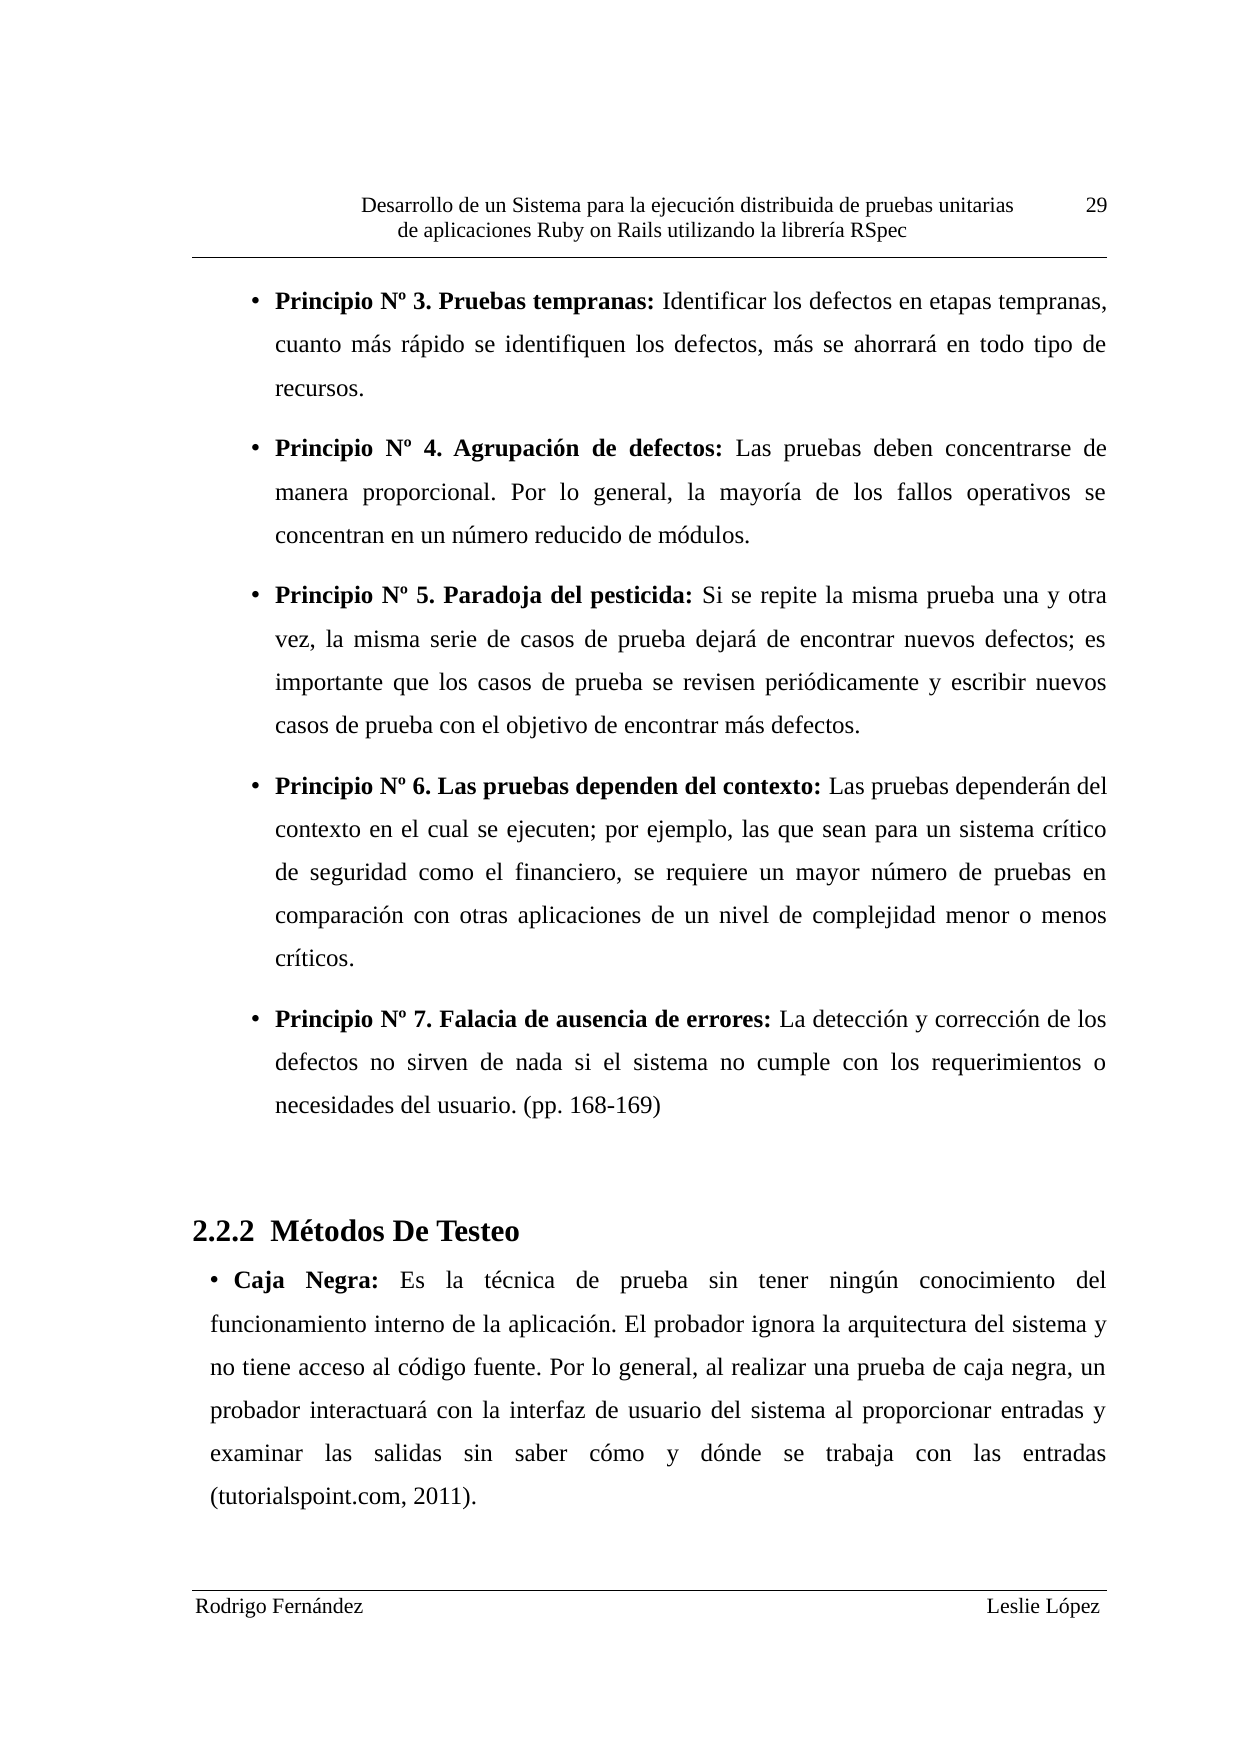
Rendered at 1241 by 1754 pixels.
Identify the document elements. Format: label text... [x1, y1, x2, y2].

list Principio Nº 3. Pruebas tempranas: Identificar los defectos en etapas tempranas, cuanto más rápido se identifiquen los defectos, más se ahorrará en todo tipo de recursos. [251, 286, 1107, 401]
list Principio Nº 6. Las pruebas dependen del contexto: Las pruebas dependerán del contexto en el cual se ejecuten; por ejemplo, las que sean para un sistema crítico de seguridad como el financiero, se requiere un mayor número de pruebas en comparación con otras aplicaciones de un nivel de complejidad menor o menos críticos. [251, 771, 1107, 972]
list Principio Nº 5. Paradoja del pesticida: Si se repite la misma prueba una y otra vez, la misma serie de casos de prueba dejará de encontrar nuevos defectos; es importante que los casos de prueba se revisen periódicamente y escribir nuevos casos de prueba con el objetivo de encontrar más defectos. [251, 581, 1107, 739]
list Principio Nº 7. Falacia de ausencia de errores: La detección y corrección de los defectos no sirven de nada si el sistema no cumple con los requerimientos o necesidades del usuario. (pp. 168-169) [251, 1004, 1107, 1119]
subtitle Métodos de Testeo [192, 1212, 1107, 1248]
list Principio Nº 4. Agrupación de defectos: Las pruebas deben concentrarse de manera proporcional. Por lo general, la mayoría de los fallos operativos se concentran en un número reducido de módulos. [251, 433, 1107, 548]
list Caja Negra: Es la técnica de prueba sin tener ningún conocimiento del funcionamiento interno de la aplicación. El probador ignora la arquitectura del sistema y no tiene acceso al código fuente. Por lo general, al realizar una prueba de caja negra, un probador interactuará con la interfaz de usuario del sistema al proporcionar entradas y examinar las salidas sin saber cómo y dónde se trabaja con las entradas (tutorialspoint.com, 2011)⁠. [210, 1266, 1107, 1510]
